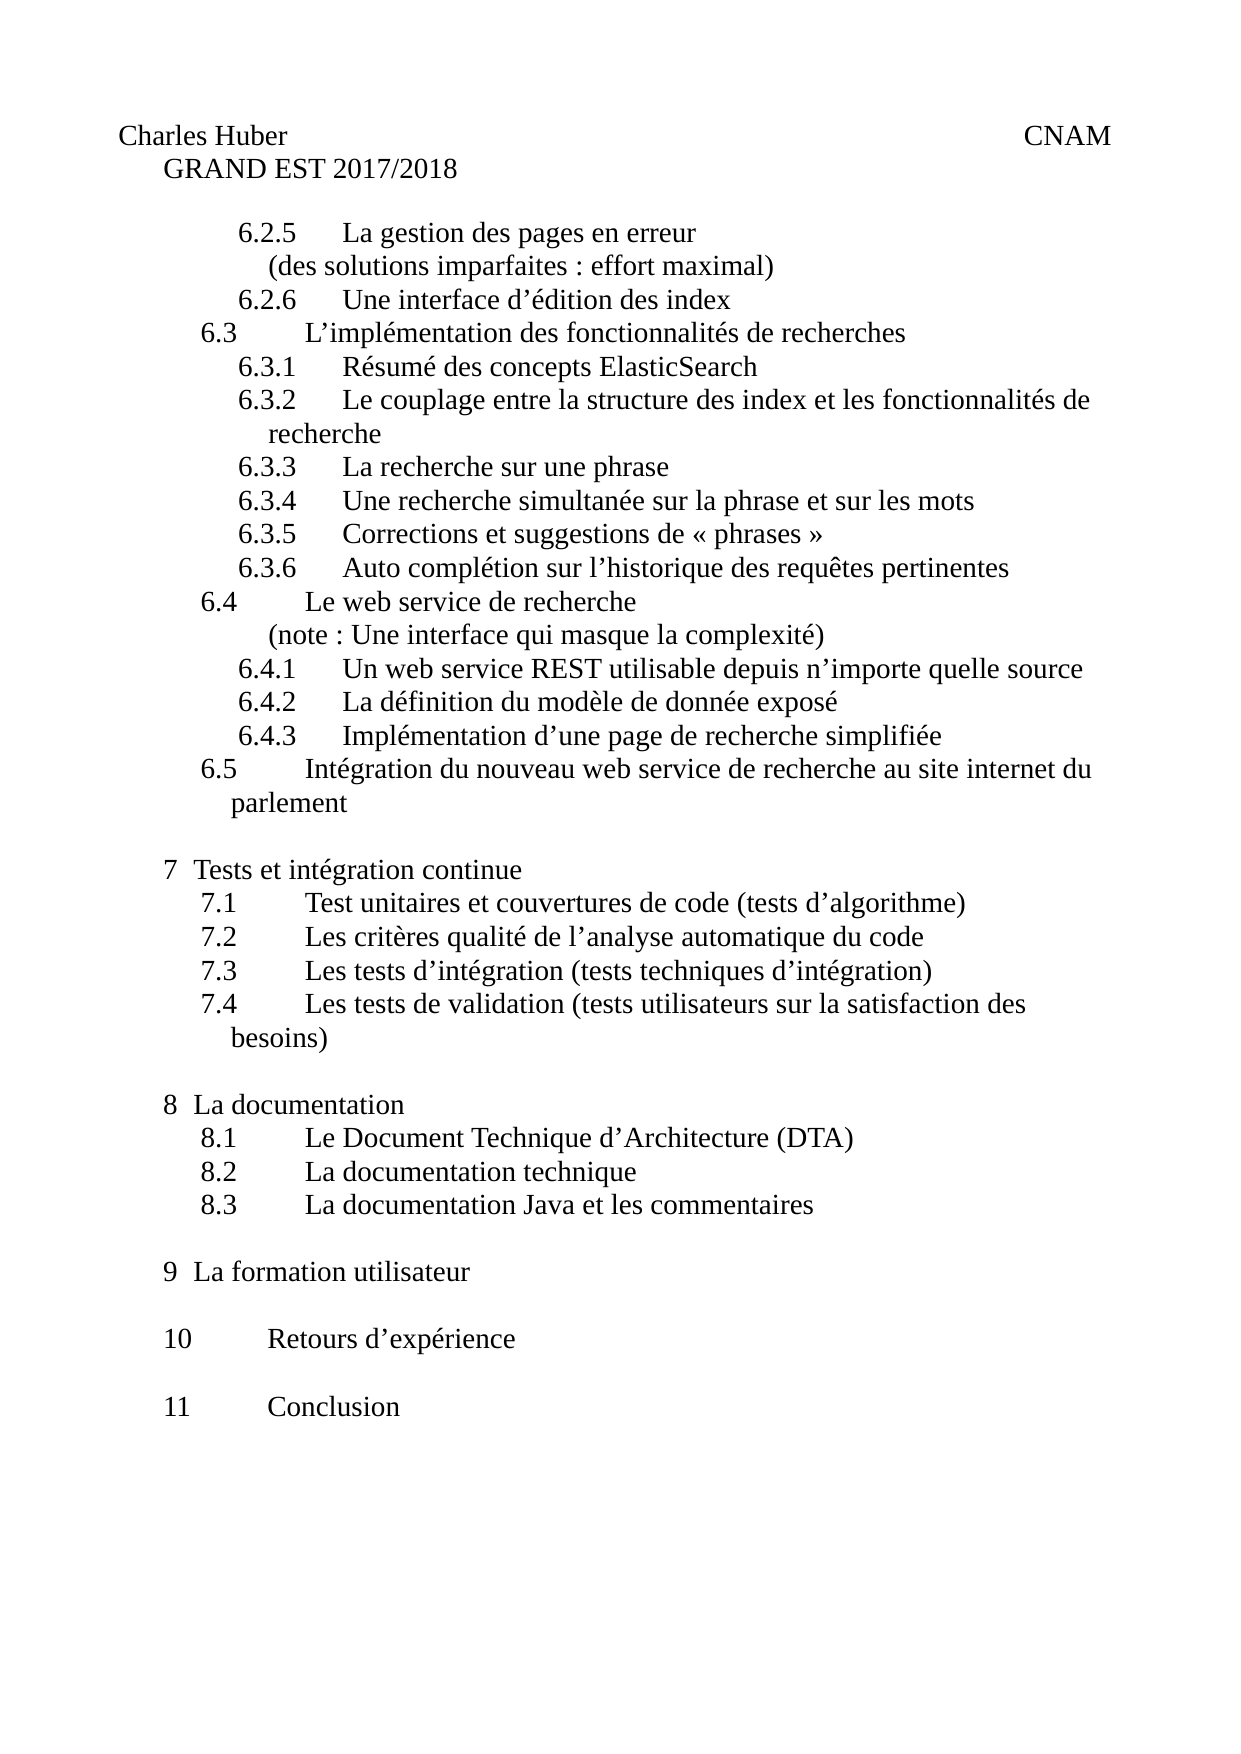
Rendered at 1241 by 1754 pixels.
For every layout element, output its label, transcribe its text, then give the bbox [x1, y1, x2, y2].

subtitle La formation utilisateur [156, 1254, 1122, 1288]
subtitle Tests et intégration continue [156, 852, 1122, 886]
subtitle L’implémentation des fonctionnalités de recherches [193, 315, 1122, 349]
subtitle La définition du modèle de donnée exposé [231, 684, 1122, 718]
subtitle La documentation Java et les commentaires [193, 1187, 1122, 1221]
subtitle Une recherche simultanée sur la phrase et sur les mots [231, 483, 1122, 517]
subtitle Une interface d’édition des index [231, 282, 1122, 315]
subtitle Les critères qualité de l’analyse automatique du code [193, 919, 1122, 953]
subtitle (des solutions imparfaites : effort maximal) [231, 248, 1122, 282]
subtitle La documentation [156, 1087, 1122, 1120]
subtitle Un web service REST utilisable depuis n’importe quelle source [231, 651, 1122, 684]
subtitle Résumé des concepts ElasticSearch [231, 349, 1122, 382]
subtitle Les tests d’intégration (tests techniques d’intégration) [193, 953, 1122, 986]
subtitle Le couplage entre la structure des index et les fonctionnalités de recherche [231, 382, 1122, 449]
subtitle Le web service de recherche [193, 584, 1122, 617]
subtitle Le Document Technique d’Architecture (DTA) [193, 1120, 1122, 1154]
subtitle Retours d’expérience [156, 1322, 1122, 1355]
subtitle Les tests de validation (tests utilisateurs sur la satisfaction des besoins) [193, 986, 1122, 1053]
subtitle La documentation technique [193, 1154, 1122, 1187]
subtitle Intégration du nouveau web service de recherche au site internet du parlement [193, 751, 1122, 818]
subtitle (note : Une interface qui masque la complexité) [231, 617, 1122, 651]
subtitle Test unitaires et couvertures de code (tests d’algorithme) [193, 886, 1122, 919]
subtitle La gestion des pages en erreur [231, 215, 1122, 248]
subtitle Auto complétion sur l’historique des requêtes pertinentes [231, 550, 1122, 584]
subtitle Conclusion [156, 1389, 1122, 1422]
subtitle Implémentation d’une page de recherche simplifiée [231, 718, 1122, 751]
subtitle Corrections et suggestions de « phrases » [231, 517, 1122, 550]
subtitle La recherche sur une phrase [231, 449, 1122, 483]
